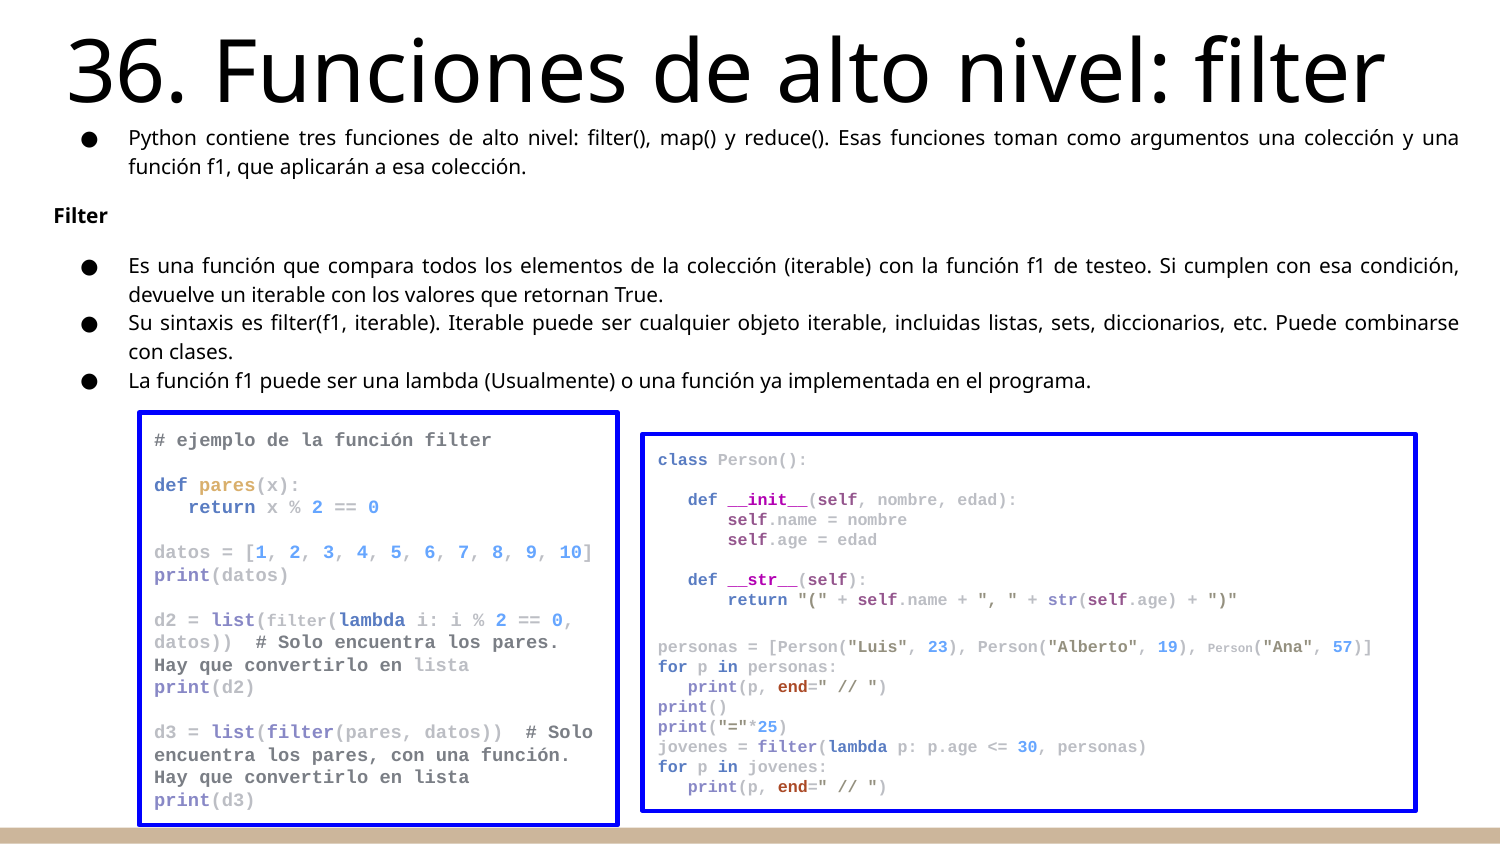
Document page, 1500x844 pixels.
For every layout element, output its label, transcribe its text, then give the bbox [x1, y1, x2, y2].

text_box Python contiene tres funciones de alto nivel: filter(), map() y reduce(). Esas funciones toman como argumentos una colección y una función f1, que aplicarán a esa colección. Filter Es una función que compara todos los elementos de la colección (iterable) con la función f1 de testeo. Si cumplen con esa condición, devuelve un iterable con los valores que retornan True. Su sintaxis es filter(f1, iterable). Iterable puede ser cualquier objeto iterable, incluidas listas, sets, diccionarios, etc. Puede combinarse con clases. La función f1 puede ser una lambda (Usualmente) o una función ya implementada en el programa. [38, 134, 1475, 432]
text_box # ejemplo de la función filter def pares(x): return x % 2 == 0 datos = [1, 2, 3, 4, 5, 6, 7, 8, 9, 10] print(datos) d2 = list(filter(lambda i: i % 2 == 0, datos)) # Solo encuentra los pares. Hay que convertirlo en lista print(d2) d3 = list(filter(pares, datos)) # Solo encuentra los pares, con una función. Hay que convertirlo en lista print(d3) [139, 412, 618, 826]
title 36. Funciones de alto nivel: filter [51, 41, 1449, 134]
text_box class Person(): def __init__(self, nombre, edad): self.name = nombre self.age = edad def __str__(self): return "(" + self.name + ", " + str(self.age) + ")" personas = [Person("Luis", 23), Person("Alberto", 19), Person("Ana", 57)] for p in personas: print(p, end=" // ") print() print("="*25) jovenes = filter(lambda p: p.age <= 30, personas) for p in jovenes: print(p, end=" // ") [642, 433, 1416, 811]
